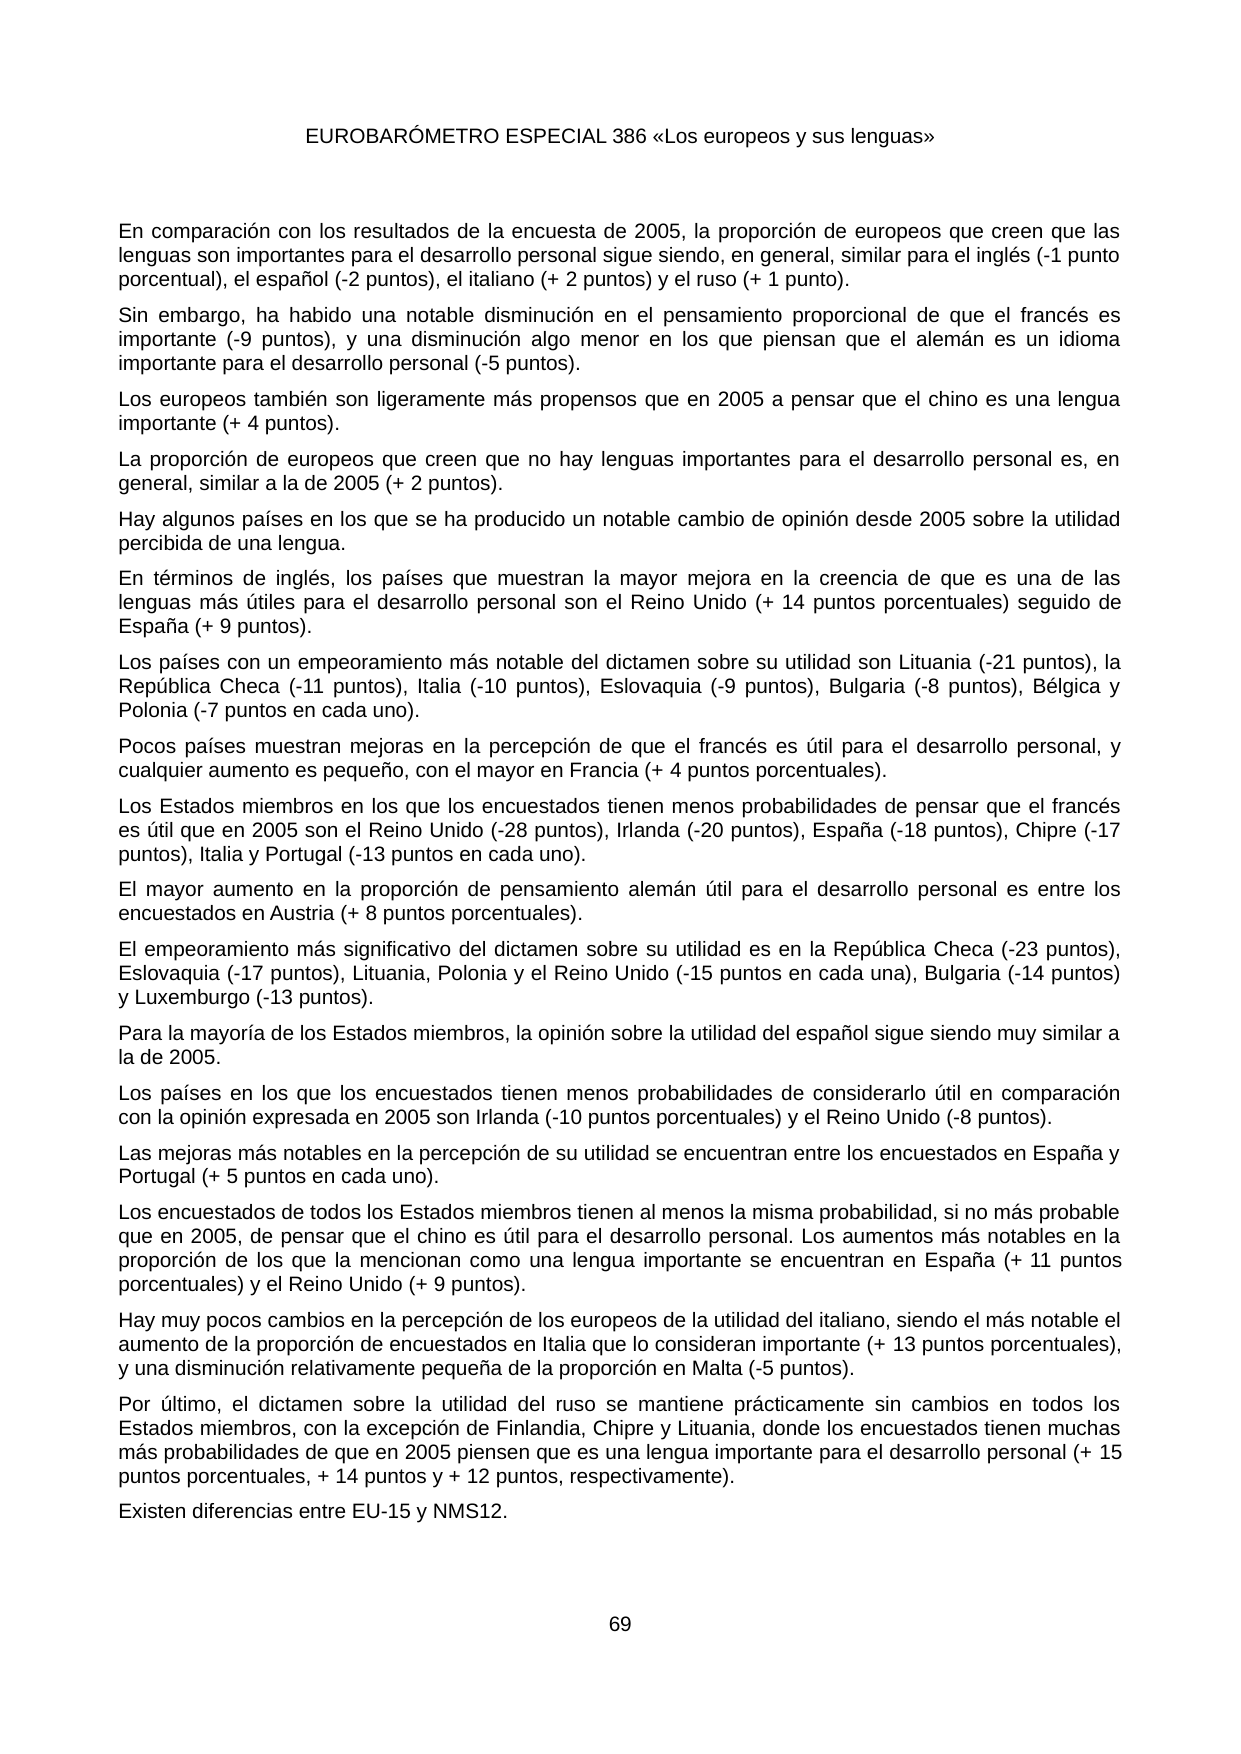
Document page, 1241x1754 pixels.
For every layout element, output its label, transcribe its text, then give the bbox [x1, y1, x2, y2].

text El mayor aumento en la proporción de pensamiento alemán útil para el desarrollo personal es entre los encuestados en Austria (+ 8 puntos porcentuales). [118, 877, 1122, 925]
text Hay muy pocos cambios en la percepción de los europeos de la utilidad del italiano, siendo el más notable el aumento de la proporción de encuestados en Italia que lo consideran importante (+ 13 puntos porcentuales), y una disminución relativamente pequeña de la proporción en Malta (-5 puntos). [118, 1308, 1122, 1380]
text Los europeos también son ligeramente más propensos que en 2005 a pensar que el chino es una lengua importante (+ 4 puntos). [118, 387, 1122, 435]
text El empeoramiento más significativo del dictamen sobre su utilidad es en la República Checa (-23 puntos), Eslovaquia (-17 puntos), Lituania, Polonia y el Reino Unido (-15 puntos en cada una), Bulgaria (-14 puntos) y Luxemburgo (-13 puntos). [118, 937, 1122, 1009]
text Las mejoras más notables en la percepción de su utilidad se encuentran entre los encuestados en España y Portugal (+ 5 puntos en cada uno). [118, 1140, 1122, 1188]
text Los encuestados de todos los Estados miembros tienen al menos la misma probabilidad, si no más probable que en 2005, de pensar que el chino es útil para el desarrollo personal. Los aumentos más notables en la proporción de los que la mencionan como una lengua importante se encuentran en España (+ 11 puntos porcentuales) y el Reino Unido (+ 9 puntos). [118, 1200, 1122, 1296]
text Los países con un empeoramiento más notable del dictamen sobre su utilidad son Lituania (-21 puntos), la República Checa (-11 puntos), Italia (-10 puntos), Eslovaquia (-9 puntos), Bulgaria (-8 puntos), Bélgica y Polonia (-7 puntos en cada uno). [118, 650, 1122, 722]
text Sin embargo, ha habido una notable disminución en el pensamiento proporcional de que el francés es importante (-9 puntos), y una disminución algo menor en los que piensan que el alemán es un idioma importante para el desarrollo personal (-5 puntos). [118, 303, 1122, 375]
text Pocos países muestran mejoras en la percepción de que el francés es útil para el desarrollo personal, y cualquier aumento es pequeño, con el mayor en Francia (+ 4 puntos porcentuales). [118, 734, 1122, 782]
text Hay algunos países en los que se ha producido un notable cambio de opinión desde 2005 sobre la utilidad percibida de una lengua. [118, 506, 1122, 554]
text Para la mayoría de los Estados miembros, la opinión sobre la utilidad del español sigue siendo muy similar a la de 2005. [118, 1021, 1122, 1069]
text Existen diferencias entre EU-15 y NMS12. [118, 1499, 1122, 1523]
text En términos de inglés, los países que muestran la mayor mejora en la creencia de que es una de las lenguas más útiles para el desarrollo personal son el Reino Unido (+ 14 puntos porcentuales) seguido de España (+ 9 puntos). [118, 566, 1122, 638]
text En comparación con los resultados de la encuesta de 2005, la proporción de europeos que creen que las lenguas son importantes para el desarrollo personal sigue siendo, en general, similar para el inglés (-1 punto porcentual), el español (-2 puntos), el italiano (+ 2 puntos) y el ruso (+ 1 punto). [118, 219, 1122, 291]
text Por último, el dictamen sobre la utilidad del ruso se mantiene prácticamente sin cambios en todos los Estados miembros, con la excepción de Finlandia, Chipre y Lituania, donde los encuestados tienen muchas más probabilidades de que en 2005 piensen que es una lengua importante para el desarrollo personal (+ 15 puntos porcentuales, + 14 puntos y + 12 puntos, respectivamente). [118, 1392, 1122, 1487]
text Los países en los que los encuestados tienen menos probabilidades de considerarlo útil en comparación con la opinión expresada en 2005 son Irlanda (-10 puntos porcentuales) y el Reino Unido (-8 puntos). [118, 1081, 1122, 1128]
text Los Estados miembros en los que los encuestados tienen menos probabilidades de pensar que el francés es útil que en 2005 son el Reino Unido (-28 puntos), Irlanda (-20 puntos), España (-18 puntos), Chipre (-17 puntos), Italia y Portugal (-13 puntos en cada uno). [118, 793, 1122, 865]
text La proporción de europeos que creen que no hay lenguas importantes para el desarrollo personal es, en general, similar a la de 2005 (+ 2 puntos). [118, 447, 1122, 494]
